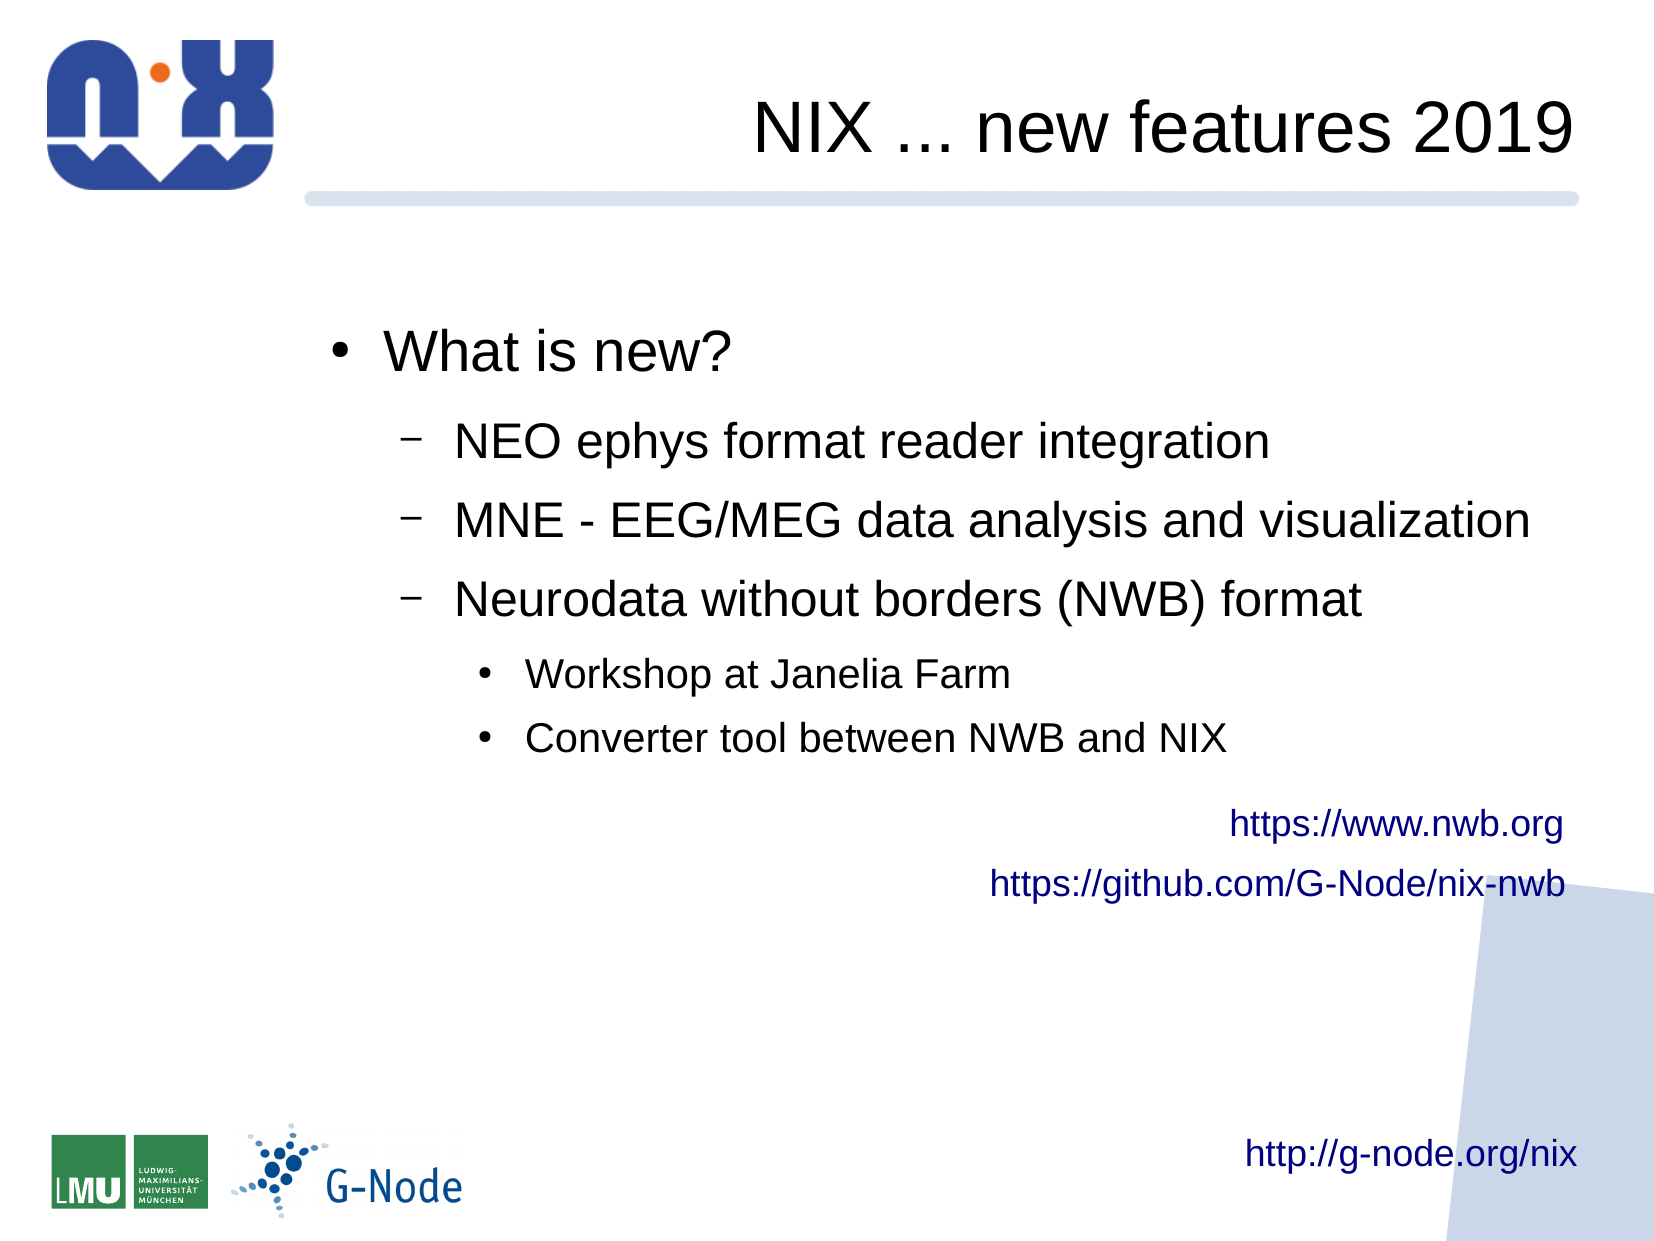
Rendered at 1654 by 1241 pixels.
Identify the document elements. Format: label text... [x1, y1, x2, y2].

text_box http://g-node.org/nix [1230, 1125, 1606, 1186]
picture [230, 1123, 467, 1219]
text_box NIX ... new features 2019 [87, 30, 1576, 226]
text_box https://www.nwb.org [1214, 795, 1591, 856]
picture [47, 40, 274, 190]
text_box https://github.com/G-Node/nix-nwb [974, 855, 1581, 913]
list What is new? NEO ephys format reader integration MNE - EEG/MEG data analysis and visualization Neurodata without borders (NWB) format Workshop at Janelia Farm Converter tool between NWB and NIX [312, 318, 1595, 781]
